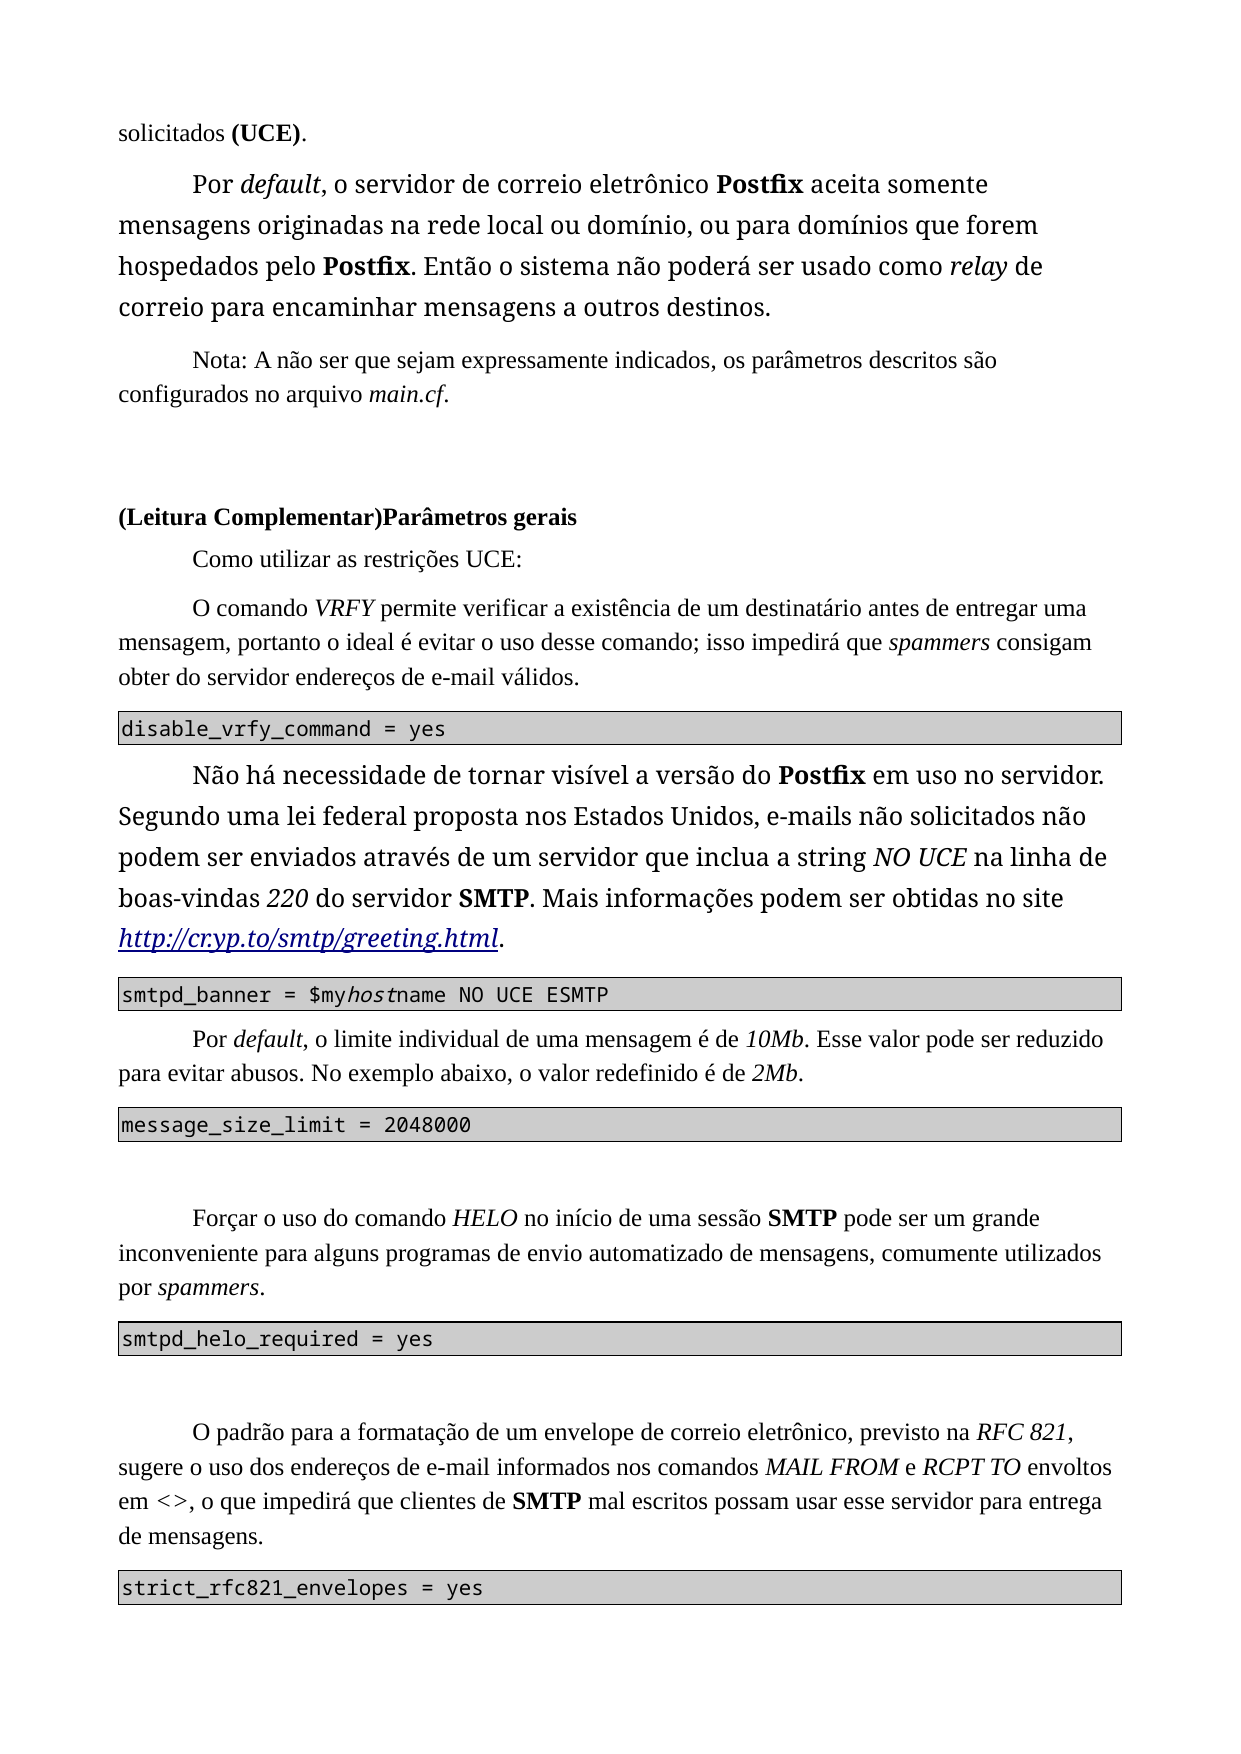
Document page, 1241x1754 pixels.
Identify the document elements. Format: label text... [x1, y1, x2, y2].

text strict_rfc821_envelopes = yes [119, 1571, 1121, 1604]
subtitle (Leitura Complementar)Parâmetros gerais [118, 502, 1122, 531]
text solicitados (UCE). [118, 118, 1122, 147]
text Como utilizar as restrições UCE: [118, 544, 1122, 572]
text smtpd_helo_required = yes [119, 1323, 1121, 1355]
text Nota: A não ser que sejam expressamente indicados, os parâmetros descritos são configurados no arquivo main.cf. [118, 345, 1122, 408]
text smtpd_banner = $myhostname NO UCE ESMTP [119, 978, 1121, 1010]
text Por default, o limite individual de uma mensagem é de 10Mb. Esse valor pode ser reduzido para evitar abusos. No exemplo abaixo, o valor redefinido é de 2Mb. [118, 1024, 1122, 1087]
text O comando VRFY permite verificar a existência de um destinatário antes de entregar uma mensagem, portanto o ideal é evitar o uso desse comando; isso impedirá que spammers consigam obter do servidor endereços de e-mail válidos. [118, 593, 1122, 690]
text Não há necessidade de tornar visível a versão do Postfix em uso no servidor. Segundo uma lei federal proposta nos Estados Unidos, e-mails não solicitados não podem ser enviados através de um servidor que inclua a string NO UCE na linha de boas-vindas 220 do servidor SMTP. Mais informações podem ser obtidas no site http://cr.yp.to/smtp/greeting.html. [118, 758, 1122, 955]
text Forçar o uso do comando HELO no início de uma sessão SMTP pode ser um grande inconveniente para alguns programas de envio automatizado de mensagens, comumente utilizados por spammers. [118, 1203, 1122, 1301]
text message_size_limit = 2048000 [119, 1108, 1121, 1141]
text disable_vrfy_command = yes [119, 712, 1121, 744]
text O padrão para a formatação de um envelope de correio eletrônico, previsto na RFC 821, sugere o uso dos endereços de e-mail informados nos comandos MAIL FROM e RCPT TO envoltos em <>, o que impedirá que clientes de SMTP mal escritos possam usar esse servidor para entrega de mensagens. [118, 1417, 1122, 1550]
text Por default, o servidor de correio eletrônico Postfix aceita somente mensagens originadas na rede local ou domínio, ou para domínios que forem hospedados pelo Postfix. Então o sistema não poderá ser usado como relay de correio para encaminhar mensagens a outros destinos. [118, 167, 1122, 324]
